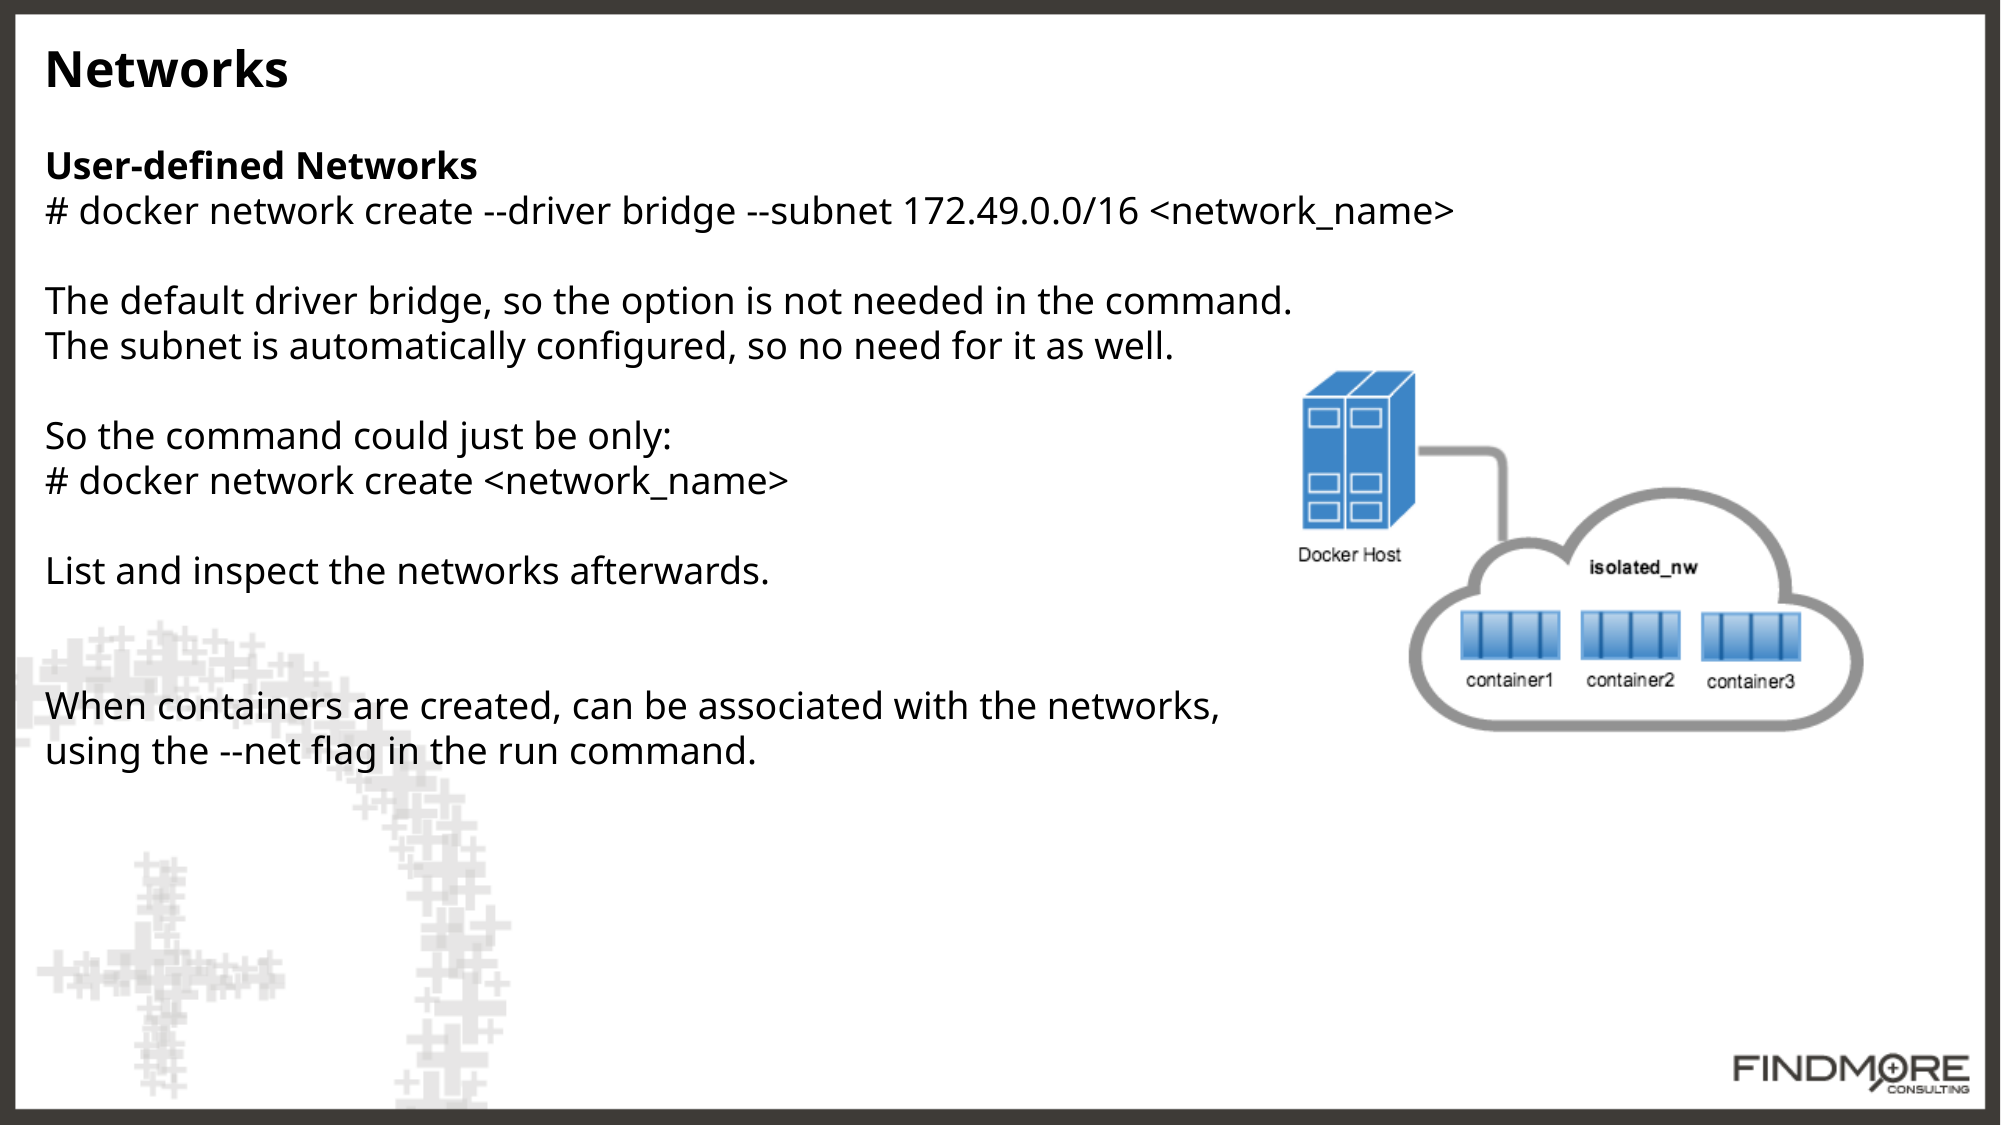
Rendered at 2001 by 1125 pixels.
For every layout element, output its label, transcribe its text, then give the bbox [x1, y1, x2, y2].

text_box Networks User-defined Networks # docker network create --driver bridge --subnet 172.49.0.0/16 <network_name> The default driver bridge, so the option is not needed in the command. The subnet is automatically configured, so no need for it as well. So the command could just be only: # docker network create <network_name> List and inspect the networks afterwards. When containers are created, can be associated with the networks, using the --net flag in the run command. [29, 29, 1916, 1035]
picture [0, 0, 2001, 1125]
